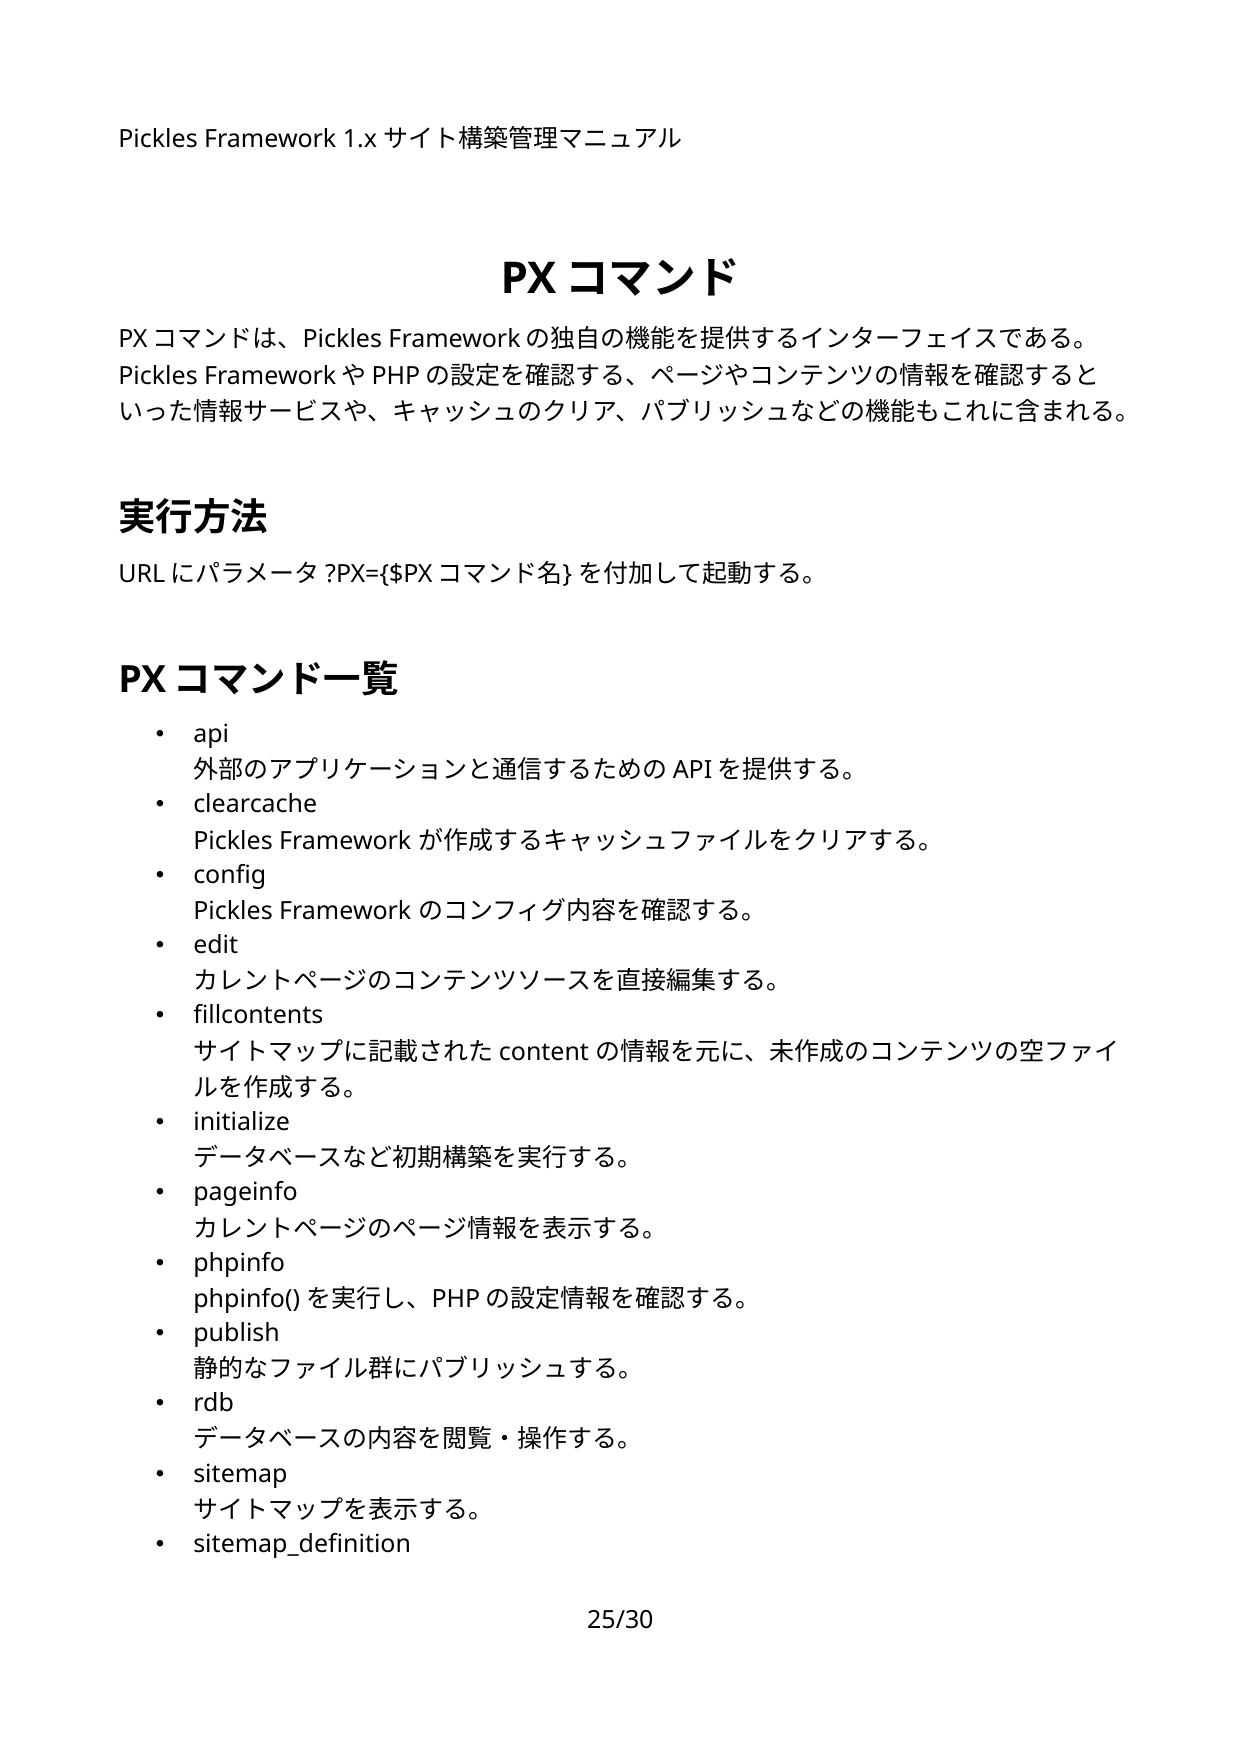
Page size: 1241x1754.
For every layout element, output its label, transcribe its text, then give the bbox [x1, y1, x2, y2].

list pageinfo カレントページのページ情報を表示する。 [156, 1174, 1122, 1244]
text URLにパラメータ ?PX={$PXコマンド名} を付加して起動する。 [118, 553, 1122, 590]
subtitle PXコマンド一覧 [118, 649, 1122, 703]
list sitemap サイトマップを表示する。 [156, 1455, 1122, 1526]
list edit カレントページのコンテンツソースを直接編集する。 [156, 927, 1122, 997]
list fillcontents サイトマップに記載された content の情報を元に、未作成のコンテンツの空ファイルを作成する。 [156, 997, 1122, 1104]
list publish 静的なファイル群にパブリッシュする。 [156, 1314, 1122, 1385]
subtitle 実行方法 [118, 487, 1122, 541]
list initialize データベースなど初期構築を実行する。 [156, 1104, 1122, 1174]
list clearcache Pickles Framework が作成するキャッシュファイルをクリアする。 [156, 786, 1122, 856]
list rdb データベースの内容を閲覧・操作する。 [156, 1385, 1122, 1455]
list sitemap_definition [156, 1526, 1122, 1559]
list config Pickles Framework のコンフィグ内容を確認する。 [156, 856, 1122, 927]
list phpinfo phpinfo() を実行し、PHPの設定情報を確認する。 [156, 1244, 1122, 1314]
list api 外部のアプリケーションと通信するためのAPIを提供する。 [156, 716, 1122, 786]
subtitle PXコマンド [118, 243, 1122, 306]
text PXコマンドは、Pickles Frameworkの独自の機能を提供するインターフェイスである。Pickles FrameworkやPHPの設定を確認する、ページやコンテンツの情報を確認するといった情報サービスや、キャッシュのクリア、パブリッシュなどの機能もこれに含まれる。 [118, 319, 1122, 428]
